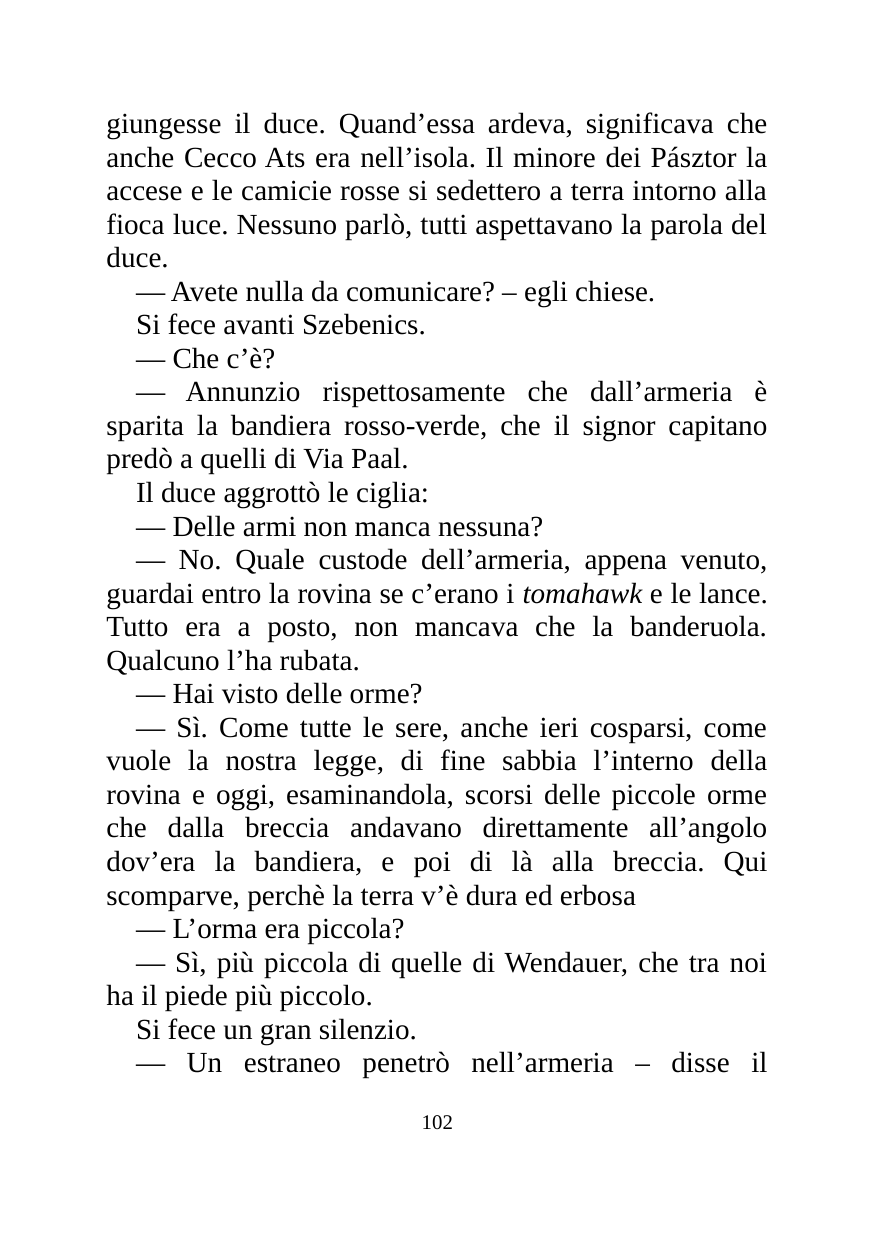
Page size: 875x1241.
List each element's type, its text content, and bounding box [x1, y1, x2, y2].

text — L’orma era piccola? [106, 911, 768, 945]
text — Che c’è? [106, 341, 768, 374]
text — Annunzio rispettosamente che dall’armeria è sparita la bandiera rosso-verde, che il signor capitano predò a quelli di Via Paal. [106, 374, 768, 475]
text Si fece un gran silenzio. [106, 1012, 768, 1045]
text giungesse il duce. Quand’essa ardeva, significava che anche Cecco Ats era nell’isola. Il minore dei Pásztor la accese e le camicie rosse si sedettero a terra intorno alla fioca luce. Nessuno parlò, tutti aspettavano la parola del duce. [106, 106, 768, 274]
text Il duce aggrottò le ciglia: [106, 475, 768, 509]
text — Sì. Come tutte le sere, anche ieri cosparsi, come vuole la nostra legge, di fine sabbia l’interno della rovina e oggi, esaminandola, scorsi delle piccole orme che dalla breccia andavano direttamente all’angolo dov’era la bandiera, e poi di là alla breccia. Qui scomparve, perchè la terra v’è dura ed erbosa [106, 710, 768, 911]
text — Delle armi non manca nessuna? [106, 509, 768, 542]
text — No. Quale custode dell’armeria, appena venuto, guardai entro la rovina se c’erano i tomahawk e le lance. Tutto era a posto, non mancava che la banderuola. Qualcuno l’ha rubata. [106, 542, 768, 676]
text — Un estraneo penetrò nell’armeria – disse il [106, 1045, 768, 1079]
text — Sì, più piccola di quelle di Wendauer, che tra noi ha il piede più piccolo. [106, 945, 768, 1012]
text — Hai visto delle orme? [106, 676, 768, 710]
text Si fece avanti Szebenics. [106, 307, 768, 341]
text — Avete nulla da comunicare? – egli chiese. [106, 274, 768, 307]
